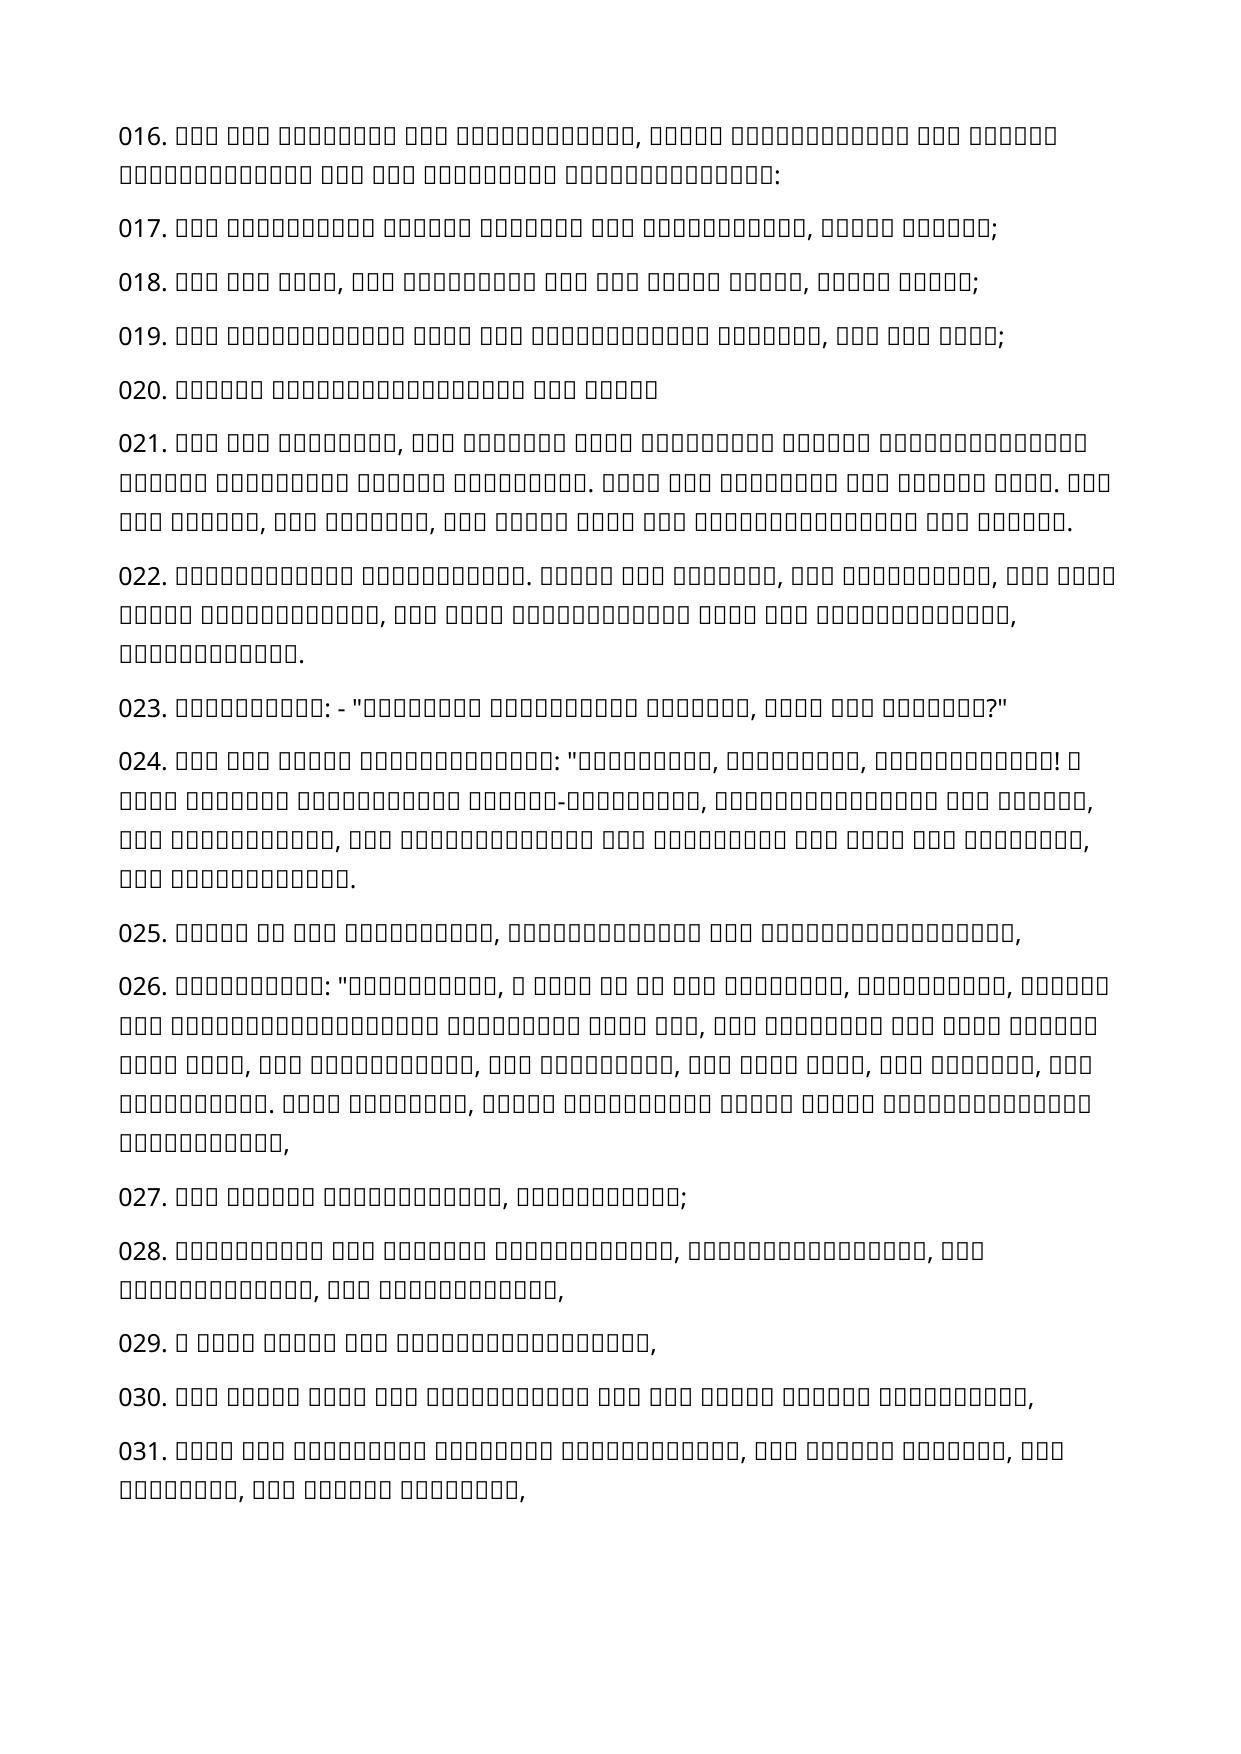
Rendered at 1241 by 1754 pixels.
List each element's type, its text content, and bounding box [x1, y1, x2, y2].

text 023. : - "  ,   ?" [118, 690, 1122, 724]
text 018.   ,      ,  ; [118, 265, 1122, 299]
text 024.    : ", , !     -,   ,  ,        ,  . [118, 744, 1122, 896]
text 026. : ",      , ,      ,       ,  ,  ,   ,  ,  .  ,      , [118, 969, 1122, 1160]
text 017.      ,  ; [118, 211, 1122, 245]
text 025.    ,   , [118, 915, 1122, 949]
text 016.     ,         : [118, 118, 1122, 191]
text 019.      ,   ; [118, 318, 1122, 353]
text 027.   , ; [118, 1179, 1122, 1213]
text 029.     , [118, 1326, 1122, 1360]
text 028.    , ,  ,  , [118, 1233, 1122, 1306]
text 021.   ,          .      .   ,  ,       . [118, 426, 1122, 538]
text 022.  .   ,  ,    ,      , . [118, 558, 1122, 671]
text 030.          , [118, 1380, 1122, 1414]
text 020.     [118, 372, 1122, 406]
text 031.     ,   ,  ,   , [118, 1433, 1122, 1507]
